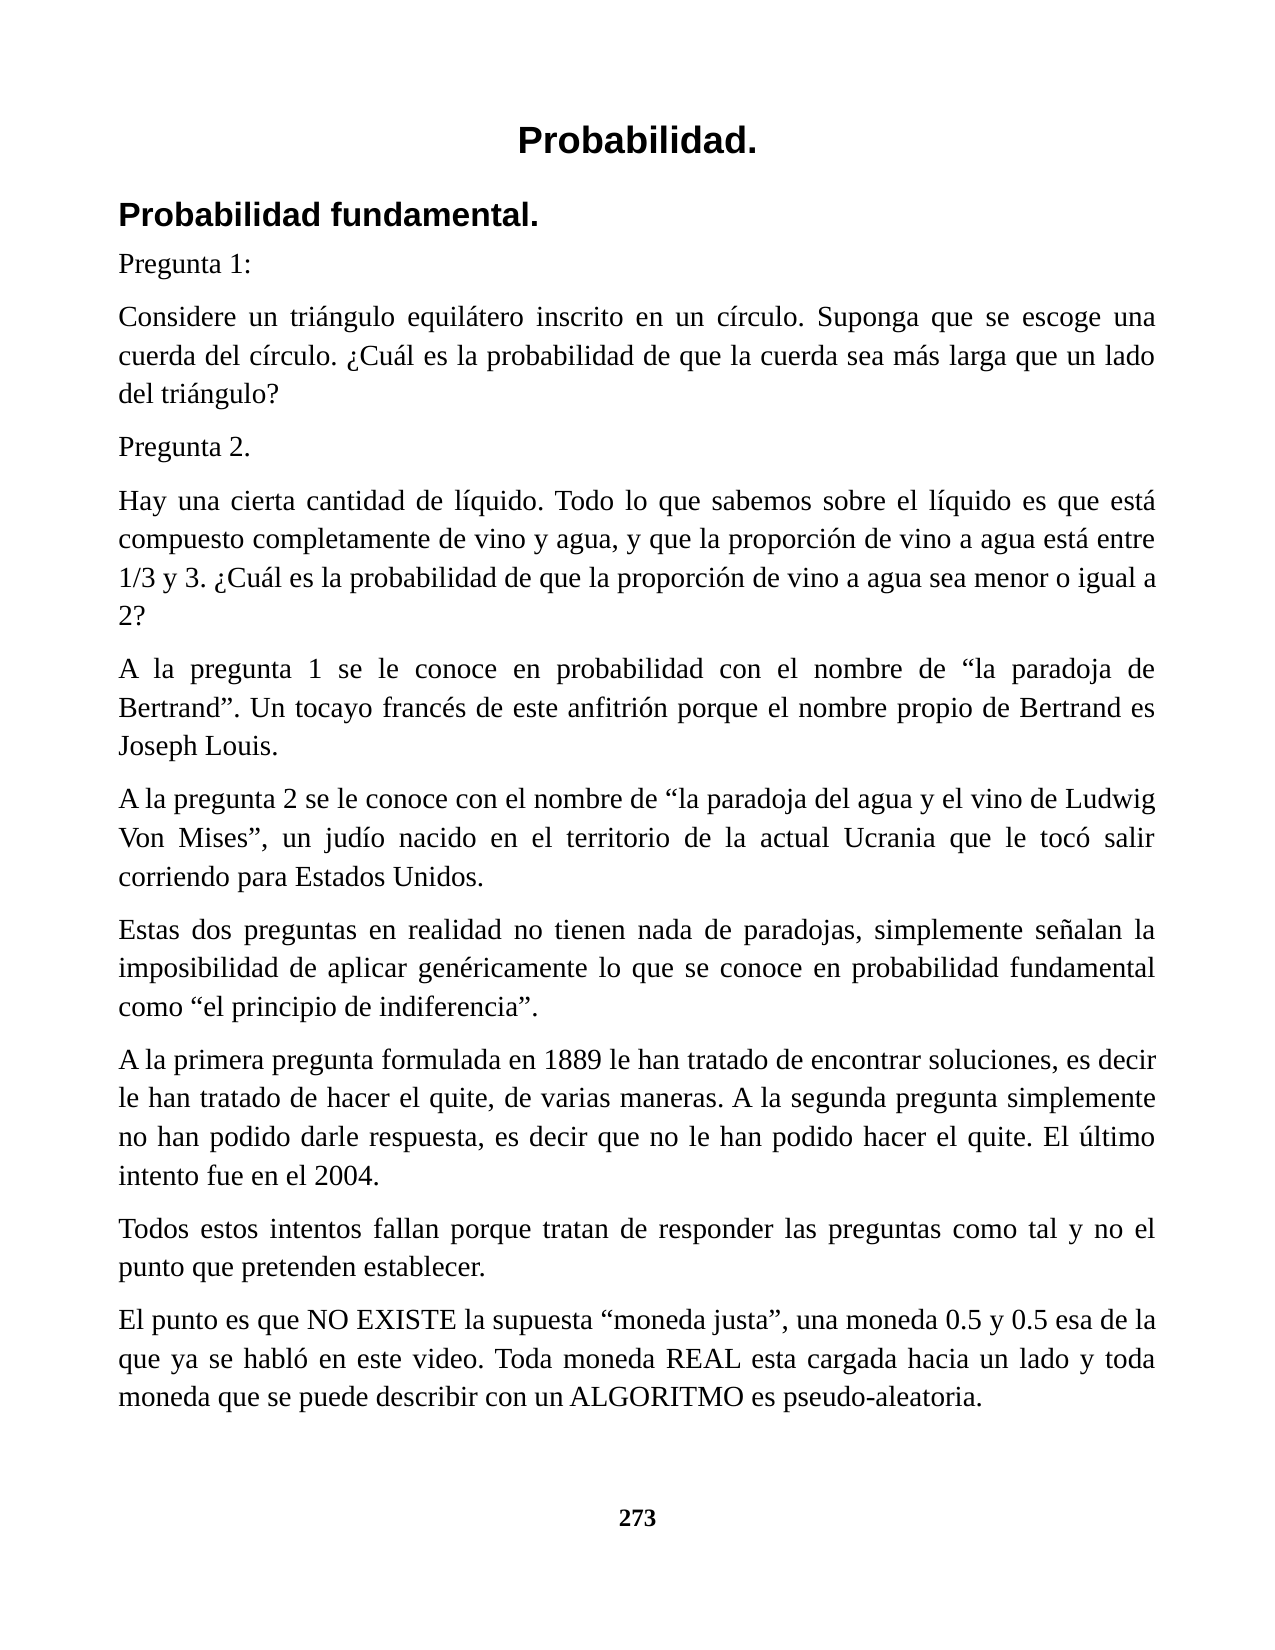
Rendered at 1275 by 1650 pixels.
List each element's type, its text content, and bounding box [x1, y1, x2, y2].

text A la pregunta 2 se le conoce con el nombre de “la paradoja del agua y el vino de Ludwig Von Mises”, un judío nacido en el territorio de la actual Ucrania que le tocó salir corriendo para Estados Unidos. [118, 782, 1157, 892]
text A la pregunta 1 se le conoce en probabilidad con el nombre de “la paradoja de Bertrand”. Un tocayo francés de este anfitrión porque el nombre propio de Bertrand es Joseph Louis. [118, 651, 1157, 762]
text El punto es que NO EXISTE la supuesta “moneda justa”, una moneda 0.5 y 0.5 esa de la que ya se habló en este video. Toda moneda REAL esta cargada hacia un lado y toda moneda que se puede describir con un ALGORITMO es pseudo-aleatoria. [118, 1302, 1157, 1413]
text Todos estos intentos fallan porque tratan de responder las preguntas como tal y no el punto que pretenden establecer. [118, 1211, 1157, 1283]
text A la primera pregunta formulada en 1889 le han tratado de encontrar soluciones, es decir le han tratado de hacer el quite, de varias maneras. A la segunda pregunta simplemente no han podido darle respuesta, es decir que no le han podido hacer el quite. El último intento fue en el 2004. [118, 1042, 1157, 1191]
text Estas dos preguntas en realidad no tienen nada de paradojas, simplemente señalan la imposibilidad de aplicar genéricamente lo que se conoce en probabilidad fundamental como “el principio de indiferencia”. [118, 912, 1157, 1022]
text Pregunta 1: [118, 246, 1157, 280]
text Considere un triángulo equilátero inscrito en un círculo. Suponga que se escoge una cuerda del círculo. ¿Cuál es la probabilidad de que la cuerda sea más larga que un lado del triángulo? [118, 299, 1157, 410]
text Hay una cierta cantidad de líquido. Todo lo que sabemos sobre el líquido es que está compuesto completamente de vino y agua, y que la proporción de vino a agua está entre 1/3 y 3. ¿Cuál es la probabilidad de que la proporción de vino a agua sea menor o igual a 2? [118, 483, 1157, 632]
text Pregunta 2. [118, 429, 1157, 463]
subtitle Probabilidad. [118, 118, 1157, 162]
subtitle Probabilidad fundamental. [118, 195, 1157, 234]
